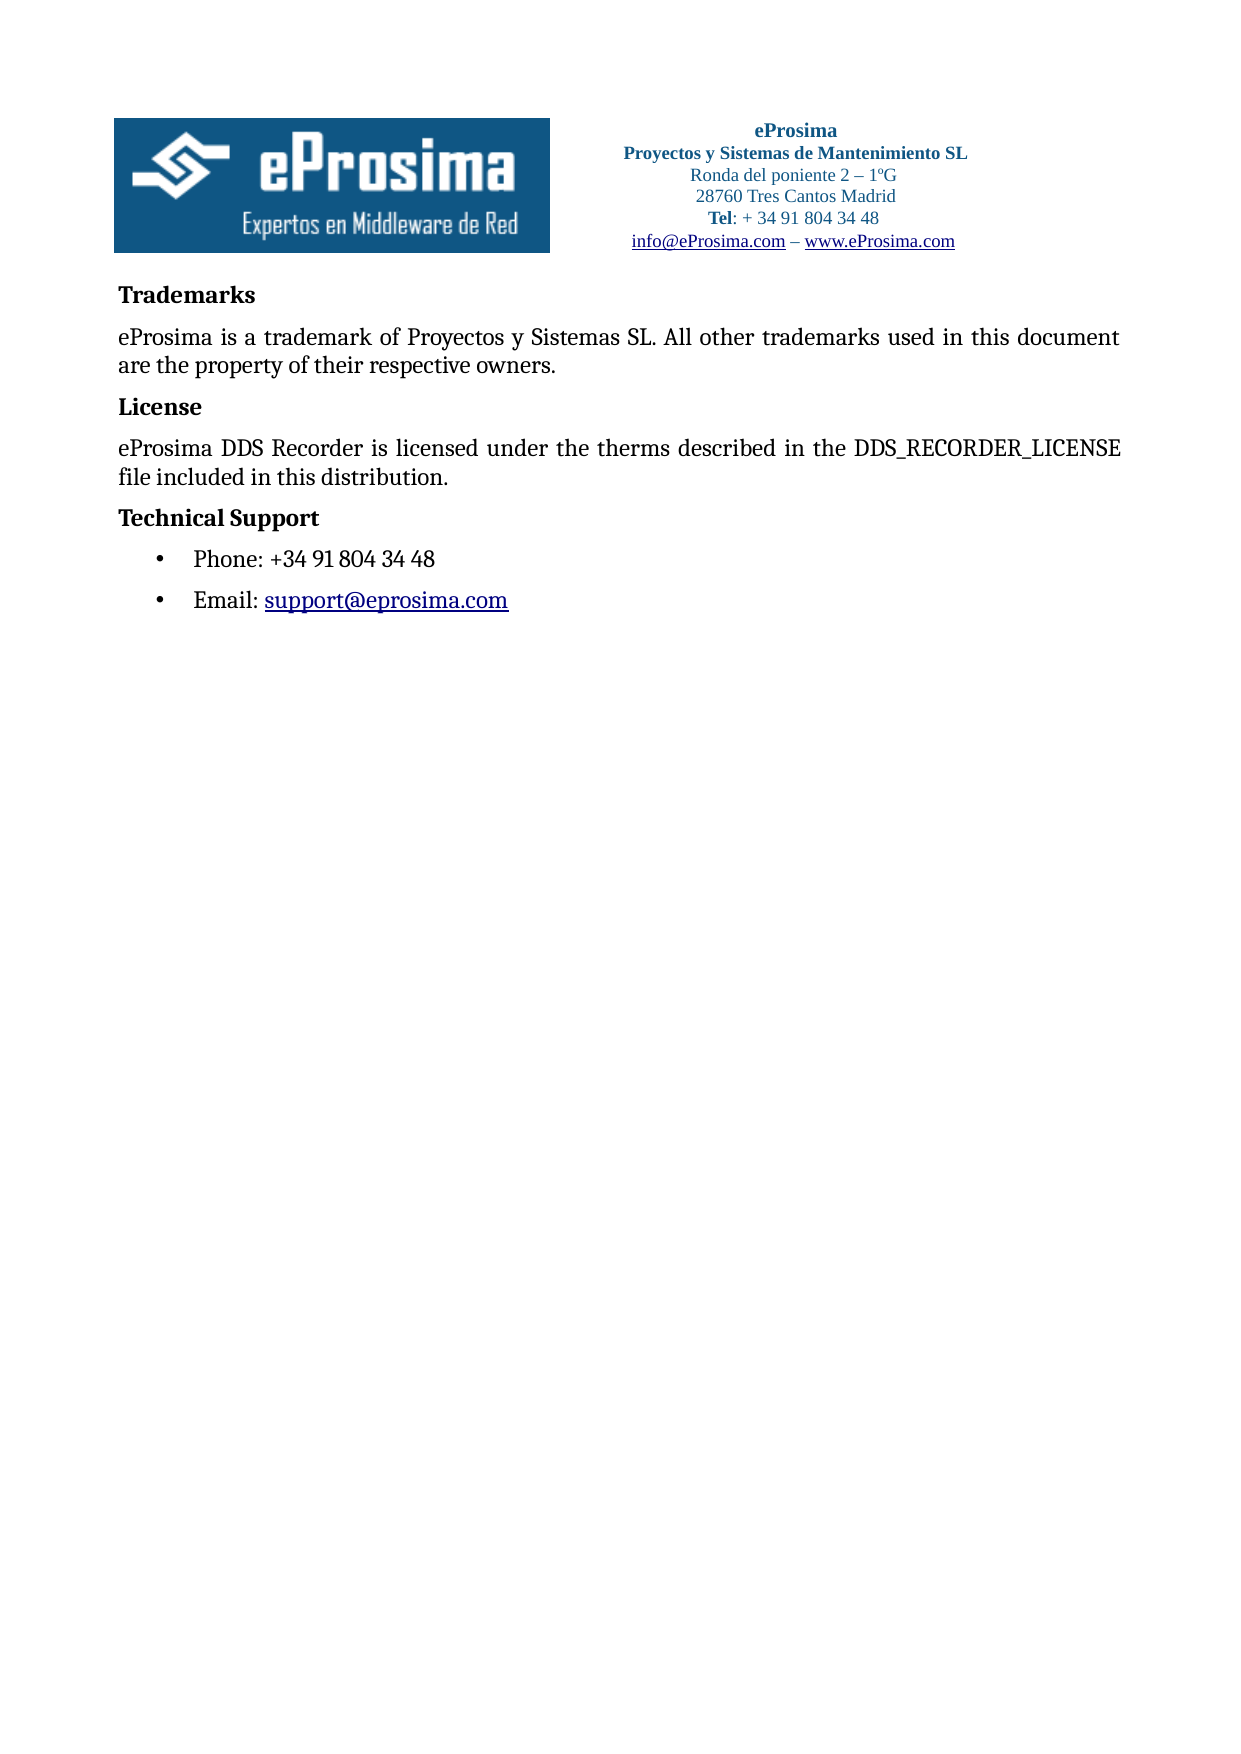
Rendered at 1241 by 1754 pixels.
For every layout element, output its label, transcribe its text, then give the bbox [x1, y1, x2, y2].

picture [114, 118, 550, 253]
table_header [88, 118, 114, 252]
table_header eProsima Proyectos y Sistemas de Mantenimiento SL Ronda del poniente 2 – 1ºG 28760 Tres Cantos Madrid Tel: + 34 91 804 34 48 info@eProsima.com – www.eProsima.com [576, 118, 1015, 252]
text Trademarks [118, 281, 1122, 310]
text eProsima is a trademark of Proyectos y Sistemas SL. All other trademarks used in this document are the property of their respective owners. [118, 322, 1122, 380]
list Email: support@eprosima.com [156, 586, 1122, 615]
list Phone: +34 91 804 34 48 [156, 545, 1122, 574]
text eProsima DDS Recorder is licensed under the therms described in the DDS_RECORDER_LICENSE file included in this distribution. [118, 434, 1122, 491]
text License [118, 392, 1122, 421]
text Technical Support [118, 504, 1122, 532]
table_header [550, 118, 576, 252]
